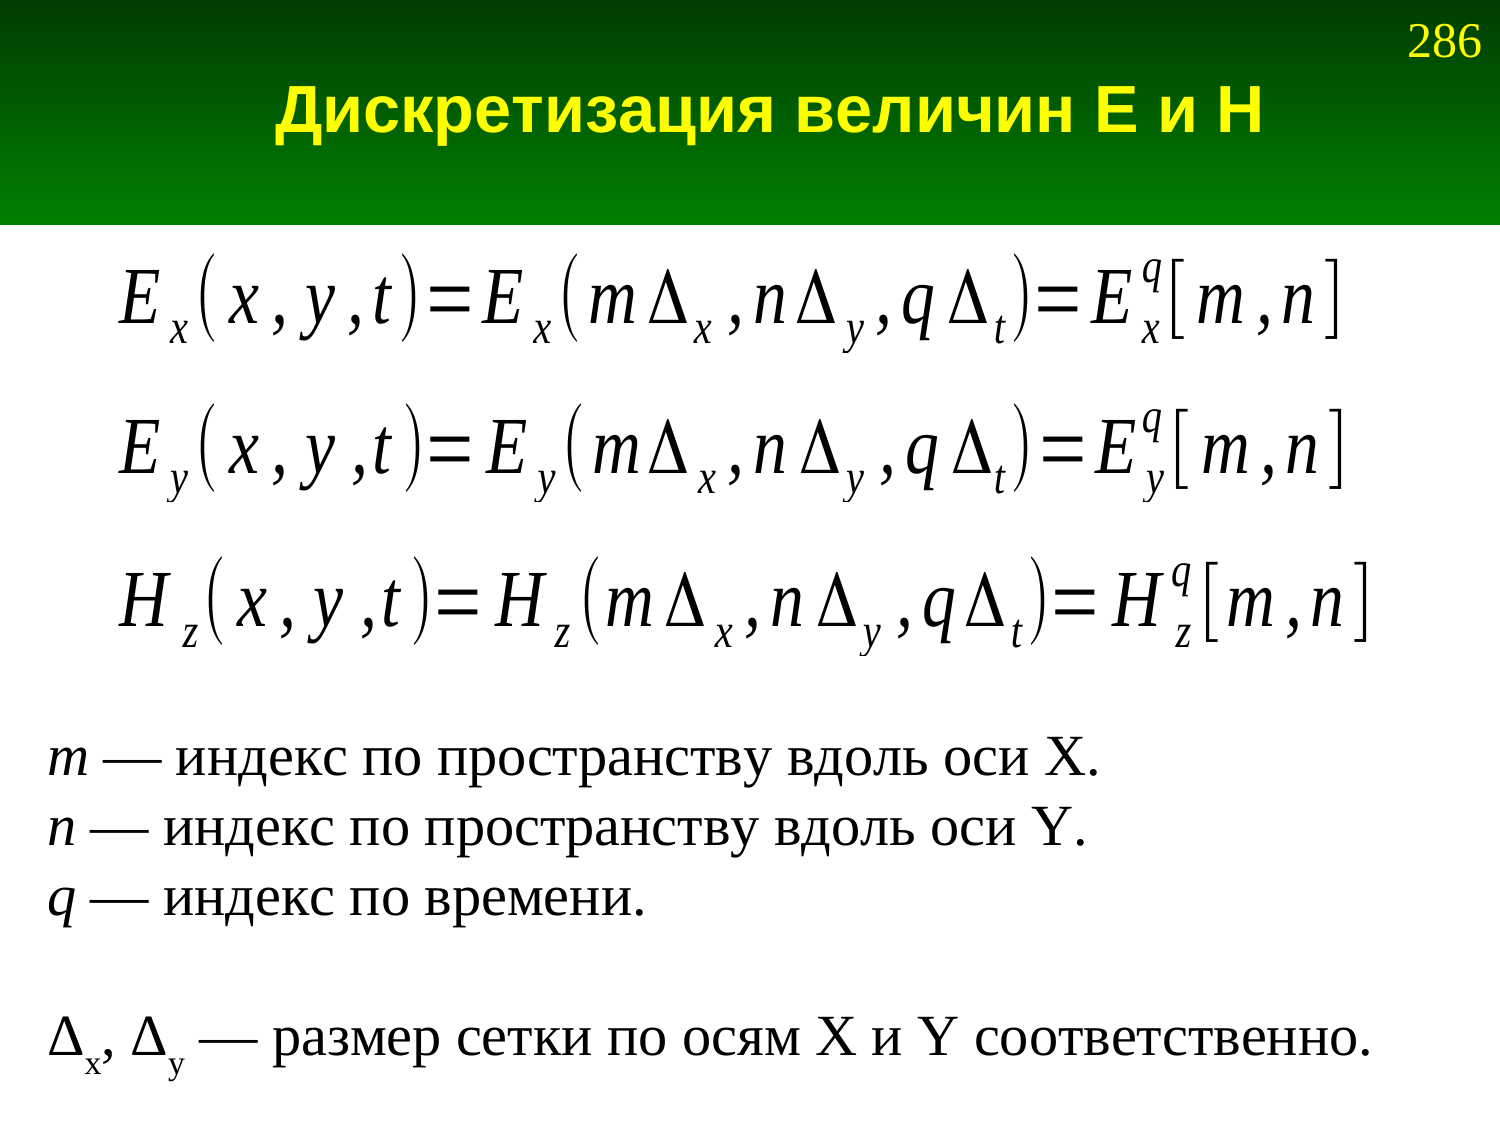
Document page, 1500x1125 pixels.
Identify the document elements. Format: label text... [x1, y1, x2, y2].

chart [98, 540, 1387, 656]
chart [98, 237, 1358, 353]
title Дискретизация величин E и H [100, 7, 1441, 204]
text_box m — индекс по пространству вдоль оси X. n — индекс по пространству вдоль оси Y. q — индекс по времени. Δx, Δy — размер сетки по осям X и Y соответственно. [32, 710, 1410, 1090]
chart [98, 387, 1361, 502]
